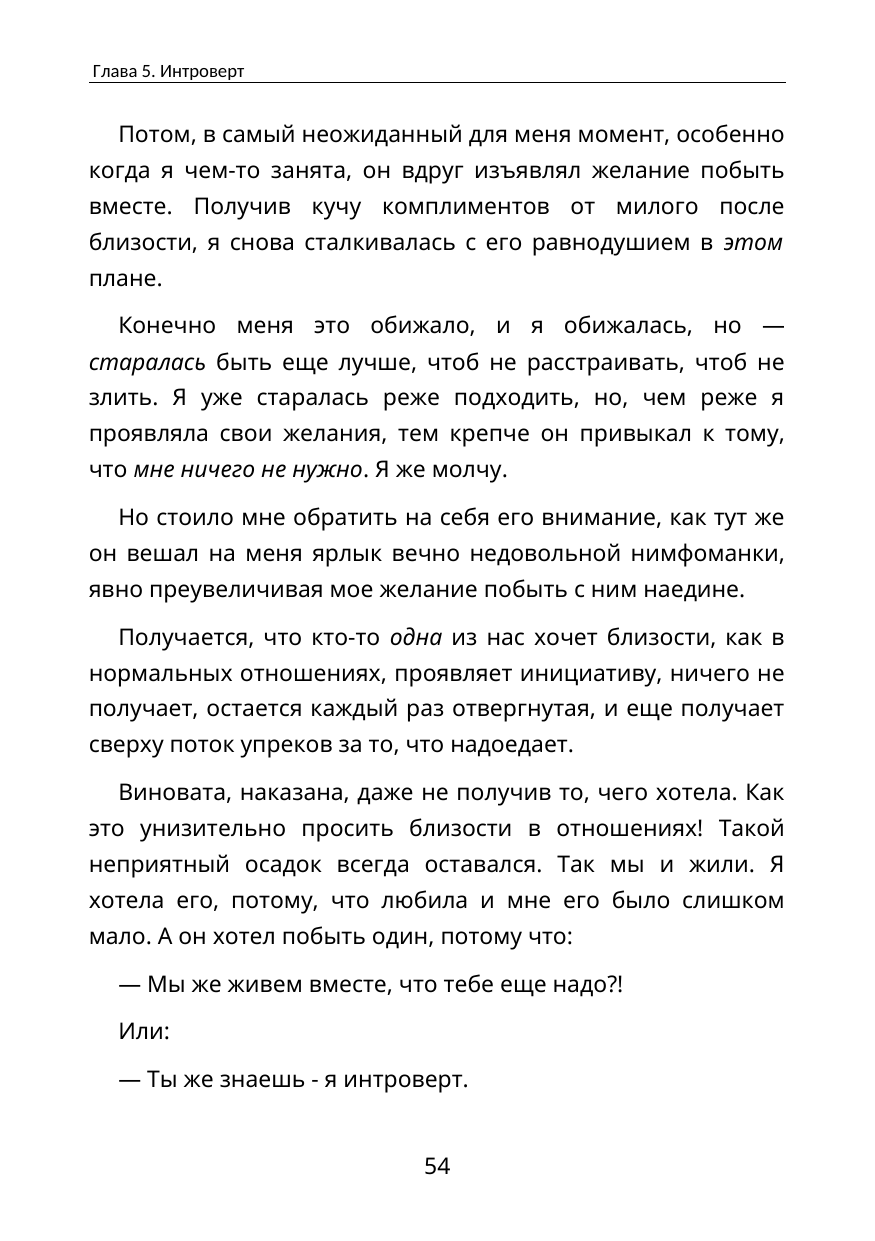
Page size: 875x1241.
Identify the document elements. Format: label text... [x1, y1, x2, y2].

text — Мы же живем вместе, что тебе еще надо?! [88, 967, 786, 999]
text Или: [88, 1015, 786, 1046]
text Потом, в самый неожиданный для меня момент, особенно когда я чем-то занята, он вдруг изъявлял желание побыть вместе. Получив кучу комплиментов от милого после близости, я снова сталкивалась с его равнодушием в этом плане. [88, 118, 786, 293]
text Но стоило мне обратить на себя его внимание, как тут же он вешал на меня ярлык вечно недовольной нимфоманки, явно преувеличивая мое желание побыть с ним наедине. [88, 501, 786, 604]
text Виновата, наказана, даже не получив то, чего хотела. Как это унизительно просить близости в отношениях! Такой неприятный осадок всегда оставался. Так мы и жили. Я хотела его, потому, что любила и мне его было слишком мало. А он хотел побыть один, потому что: [88, 776, 786, 951]
text Получается, что кто-то одна из нас хочет близости, как в нормальных отношениях, проявляет инициативу, ничего не получает, остается каждый раз отвергнутая, и еще получает сверху поток упреков за то, что надоедает. [88, 621, 786, 759]
text — Ты же знаешь - я интроверт. [88, 1063, 786, 1094]
text Конечно меня это обижало, и я обижалась, но — старалась быть еще лучше, чтоб не расстраивать, чтоб не злить. Я уже старалась реже подходить, но, чем реже я проявляла свои желания, тем крепче он привыкал к тому, что мне ничего не нужно. Я же молчу. [88, 309, 786, 484]
